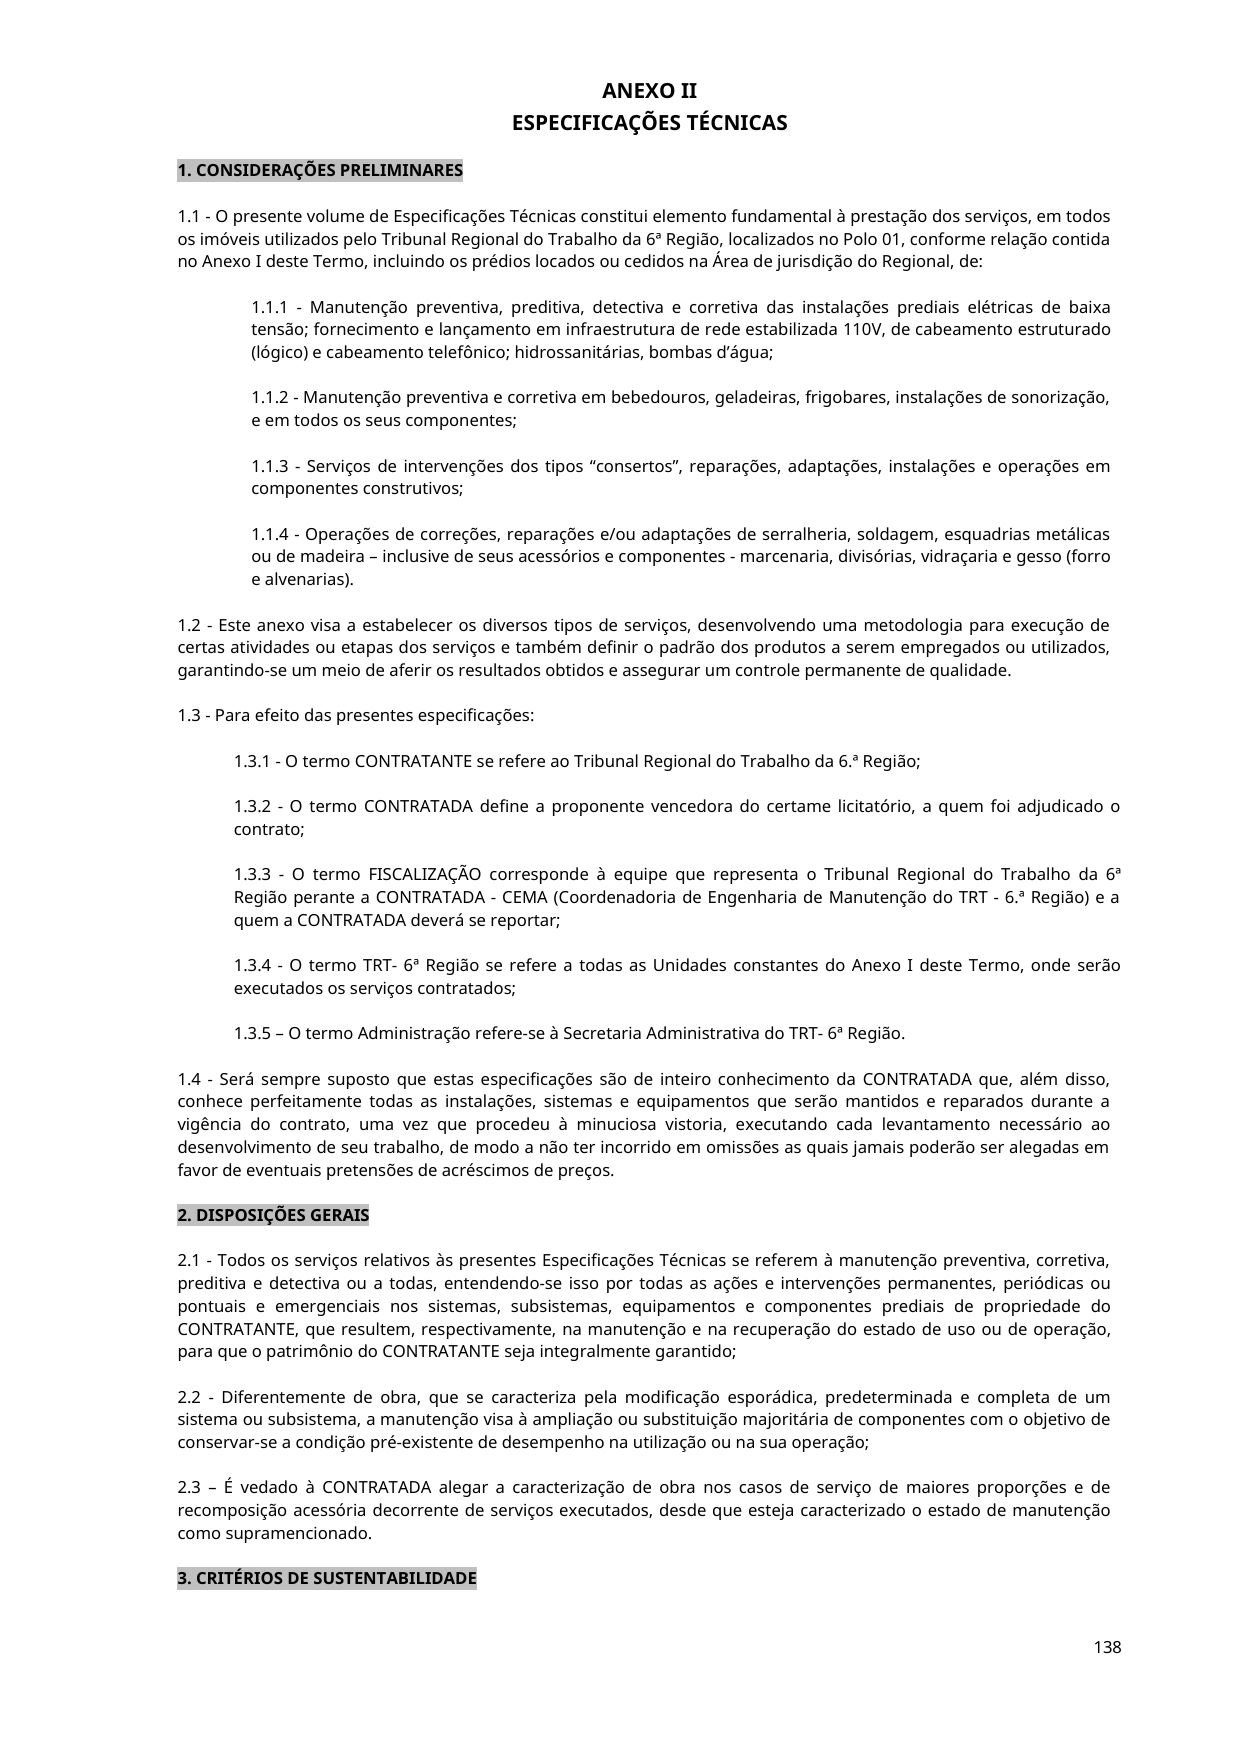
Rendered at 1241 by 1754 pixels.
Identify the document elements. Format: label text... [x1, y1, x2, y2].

text 2.3 – É vedado à CONTRATADA alegar a caracterização de obra nos casos de serviço de maiores proporções e de recomposição acessória decorrente de serviços executados, desde que esteja caracterizado o estado de manutenção como supramencionado. [177, 1476, 1112, 1544]
text 1.3 - Para efeito das presentes especificações: [177, 704, 1112, 727]
text ANEXO II [177, 74, 1122, 105]
text 1.3.1 - O termo CONTRATANTE se refere ao Tribunal Regional do Trabalho da 6.ª Região; [233, 749, 1122, 772]
text 1.1.2 - Manutenção preventiva e corretiva em bebedouros, geladeiras, frigobares, instalações de sonorização, e em todos os seus componentes; [251, 386, 1112, 432]
text 2. DISPOSIÇÕES GERAIS [177, 1204, 1122, 1226]
text 1.1.3 - Serviços de intervenções dos tipos “consertos”, reparações, adaptações, instalações e operações em componentes construtivos; [251, 454, 1112, 500]
text 3. CRITÉRIOS DE SUSTENTABILIDADE [177, 1567, 1112, 1590]
text 2.1 - Todos os serviços relativos às presentes Especificações Técnicas se referem à manutenção preventiva, corretiva, preditiva e detectiva ou a todas, entendendo-se isso por todas as ações e intervenções permanentes, periódicas ou pontuais e emergenciais nos sistemas, subsistemas, equipamentos e componentes prediais de propriedade do CONTRATANTE, que resultem, respectivamente, na manutenção e na recuperação do estado de uso ou de operação, para que o patrimônio do CONTRATANTE seja integralmente garantido; [177, 1249, 1112, 1363]
text 1.4 - Será sempre suposto que estas especificações são de inteiro conhecimento da CONTRATADA que, além disso, conhece perfeitamente todas as instalações, sistemas e equipamentos que serão mantidos e reparados durante a vigência do contrato, uma vez que procedeu à minuciosa vistoria, executando cada levantamento necessário ao desenvolvimento de seu trabalho, de modo a não ter incorrido em omissões as quais jamais poderão ser alegadas em favor de eventuais pretensões de acréscimos de preços. [177, 1067, 1112, 1181]
text 1.3.3 - O termo FISCALIZAÇÃO corresponde à equipe que representa o Tribunal Regional do Trabalho da 6ª Região perante a CONTRATADA - CEMA (Coordenadoria de Engenharia de Manutenção do TRT - 6.ª Região) e a quem a CONTRATADA deverá se reportar; [233, 863, 1122, 931]
text 2.2 - Diferentemente de obra, que se caracteriza pela modificação esporádica, predeterminada e completa de um sistema ou subsistema, a manutenção visa à ampliação ou substituição majoritária de componentes com o objetivo de conservar-se a condição pré-existente de desempenho na utilização ou na sua operação; [177, 1385, 1112, 1453]
text 1.1.1 - Manutenção preventiva, preditiva, detectiva e corretiva das instalações prediais elétricas de baixa tensão; fornecimento e lançamento em infraestrutura de rede estabilizada 110V, de cabeamento estruturado (lógico) e cabeamento telefônico; hidrossanitárias, bombas d’água; [251, 295, 1112, 363]
text 1.2 - Este anexo visa a estabelecer os diversos tipos de serviços, desenvolvendo uma metodologia para execução de certas atividades ou etapas dos serviços e também definir o padrão dos produtos a serem empregados ou utilizados, garantindo-se um meio de aferir os resultados obtidos e assegurar um controle permanente de qualidade. [177, 613, 1112, 681]
text 1. CONSIDERAÇÕES PRELIMINARES [177, 159, 1122, 182]
text ESPECIFICAÇÕES TÉCNICAS [177, 105, 1122, 136]
text 1.3.4 - O termo TRT- 6ª Região se refere a todas as Unidades constantes do Anexo I deste Termo, onde serão executados os serviços contratados; [233, 954, 1122, 999]
text 1.1.4 - Operações de correções, reparações e/ou adaptações de serralheria, soldagem, esquadrias metálicas ou de madeira – inclusive de seus acessórios e componentes - marcenaria, divisórias, vidraçaria e gesso (forro e alvenarias). [251, 522, 1112, 591]
text 1.3.5 – O termo Administração refere-se à Secretaria Administrativa do TRT- 6ª Região. [233, 1022, 1122, 1045]
text 1.1 - O presente volume de Especificações Técnicas constitui elemento fundamental à prestação dos serviços, em todos os imóveis utilizados pelo Tribunal Regional do Trabalho da 6ª Região, localizados no Polo 01, conforme relação contida no Anexo I deste Termo, incluindo os prédios locados ou cedidos na Área de jurisdição do Regional, de: [177, 204, 1112, 273]
text 1.3.2 - O termo CONTRATADA define a proponente vencedora do certame licitatório, a quem foi adjudicado o contrato; [233, 795, 1122, 840]
